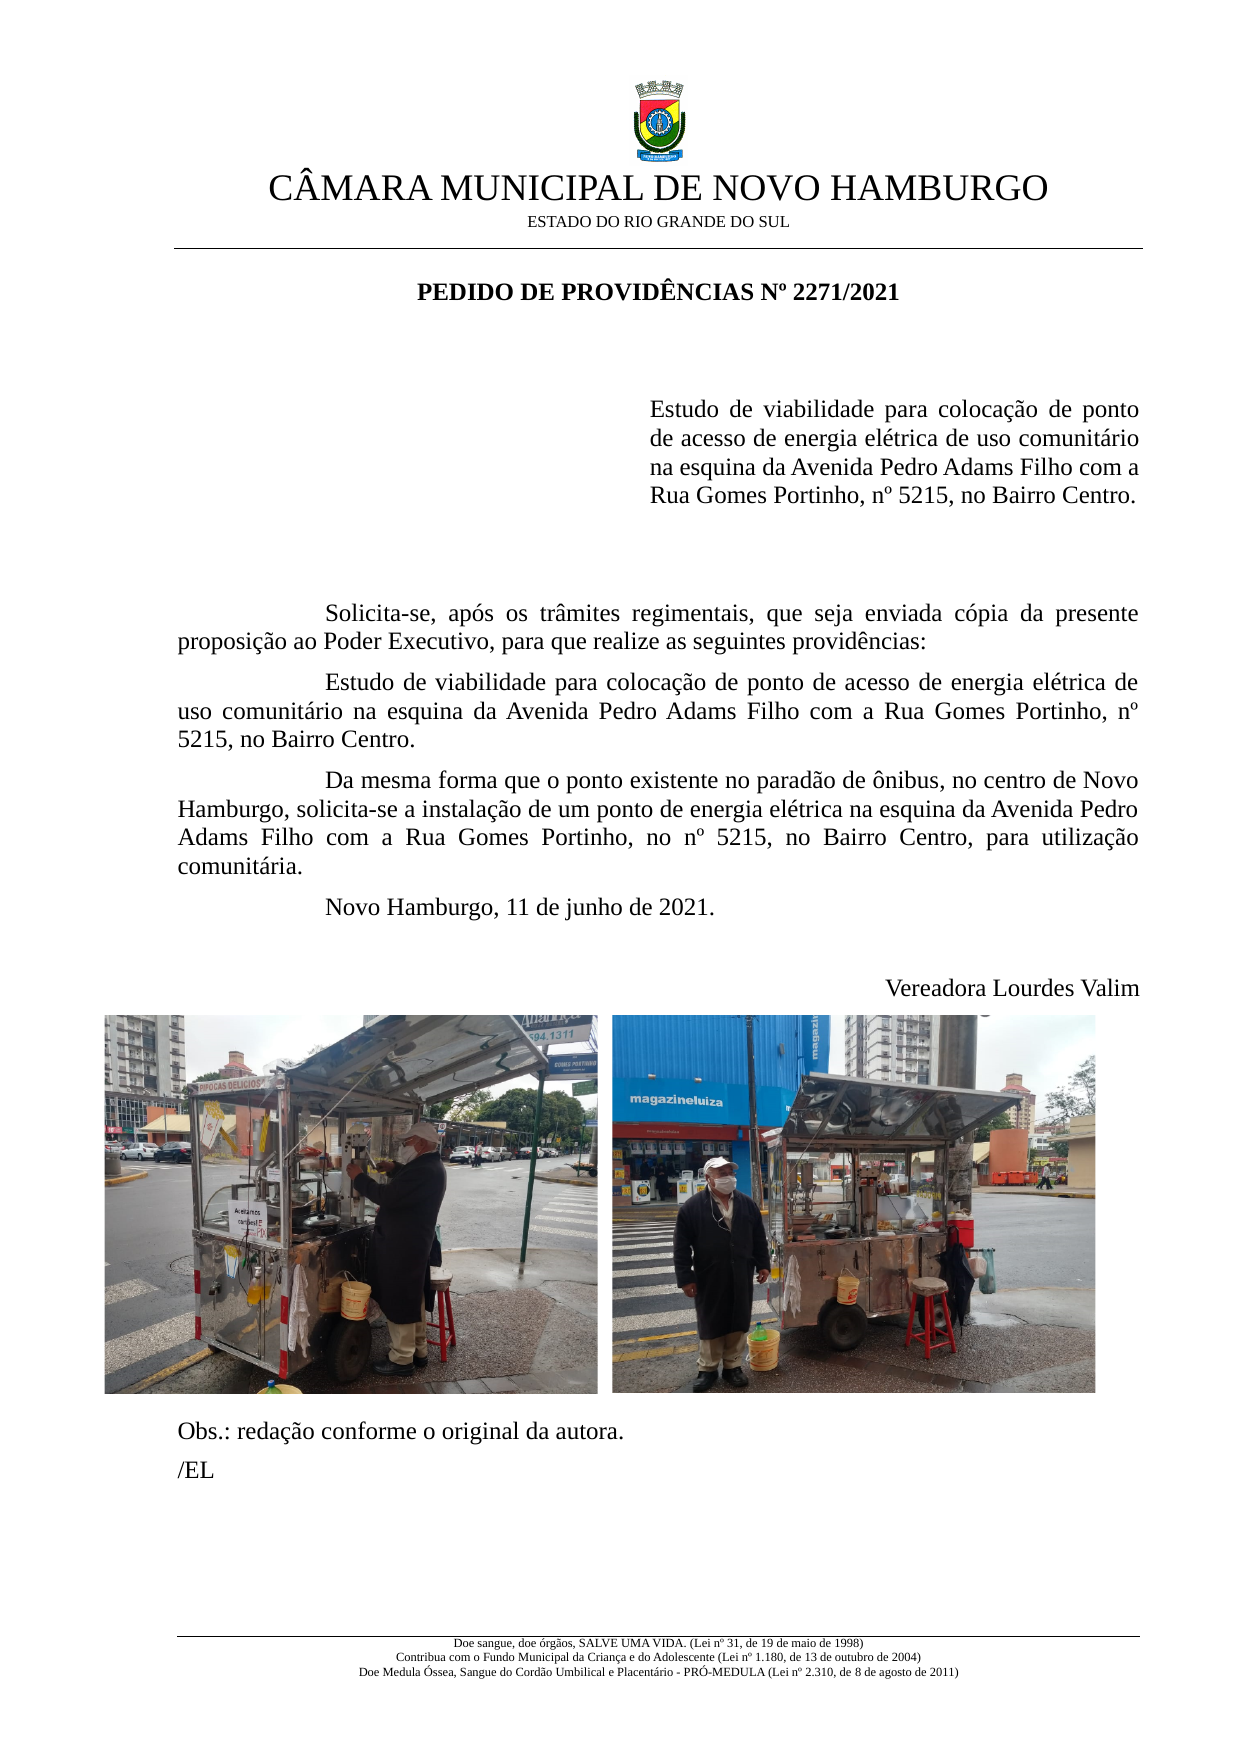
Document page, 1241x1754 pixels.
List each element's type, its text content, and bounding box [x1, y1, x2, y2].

text Estudo de viabilidade para colocação de ponto de acesso de energia elétrica de uso comunitário na esquina da Avenida Pedro Adams Filho com a Rua Gomes Portinho, nº 5215, no Bairro Centro. [649, 394, 1140, 509]
text Da mesma forma que o ponto existente no paradão de ônibus, no centro de Novo Hamburgo, solicita-se a instalação de um ponto de energia elétrica na esquina da Avenida Pedro Adams Filho com a Rua Gomes Portinho, no nº 5215, no Bairro Centro, para utilização comunitária. [177, 765, 1140, 880]
picture [612, 1015, 1096, 1393]
text Obs.: redação conforme o original da autora. [177, 1416, 1140, 1444]
text Solicita-se, após os trâmites regimentais, que seja enviada cópia da presente proposição ao Poder Executivo, para que realize as seguintes providências: [177, 598, 1140, 655]
text Novo Hamburgo, 11 de junho de 2021. [177, 892, 1140, 921]
picture [104, 1015, 598, 1394]
picture [629, 75, 688, 166]
picture [645, 1108, 661, 1117]
text /EL [177, 1455, 1140, 1484]
text Estudo de viabilidade para colocação de ponto de acesso de energia elétrica de uso comunitário na esquina da Avenida Pedro Adams Filho com a Rua Gomes Portinho, nº 5215, no Bairro Centro. [177, 667, 1140, 753]
text PEDIDO DE PROVIDÊNCIAS Nº 2271/2021 [177, 277, 1140, 306]
text Vereadora Lourdes Valim [177, 973, 1140, 1002]
